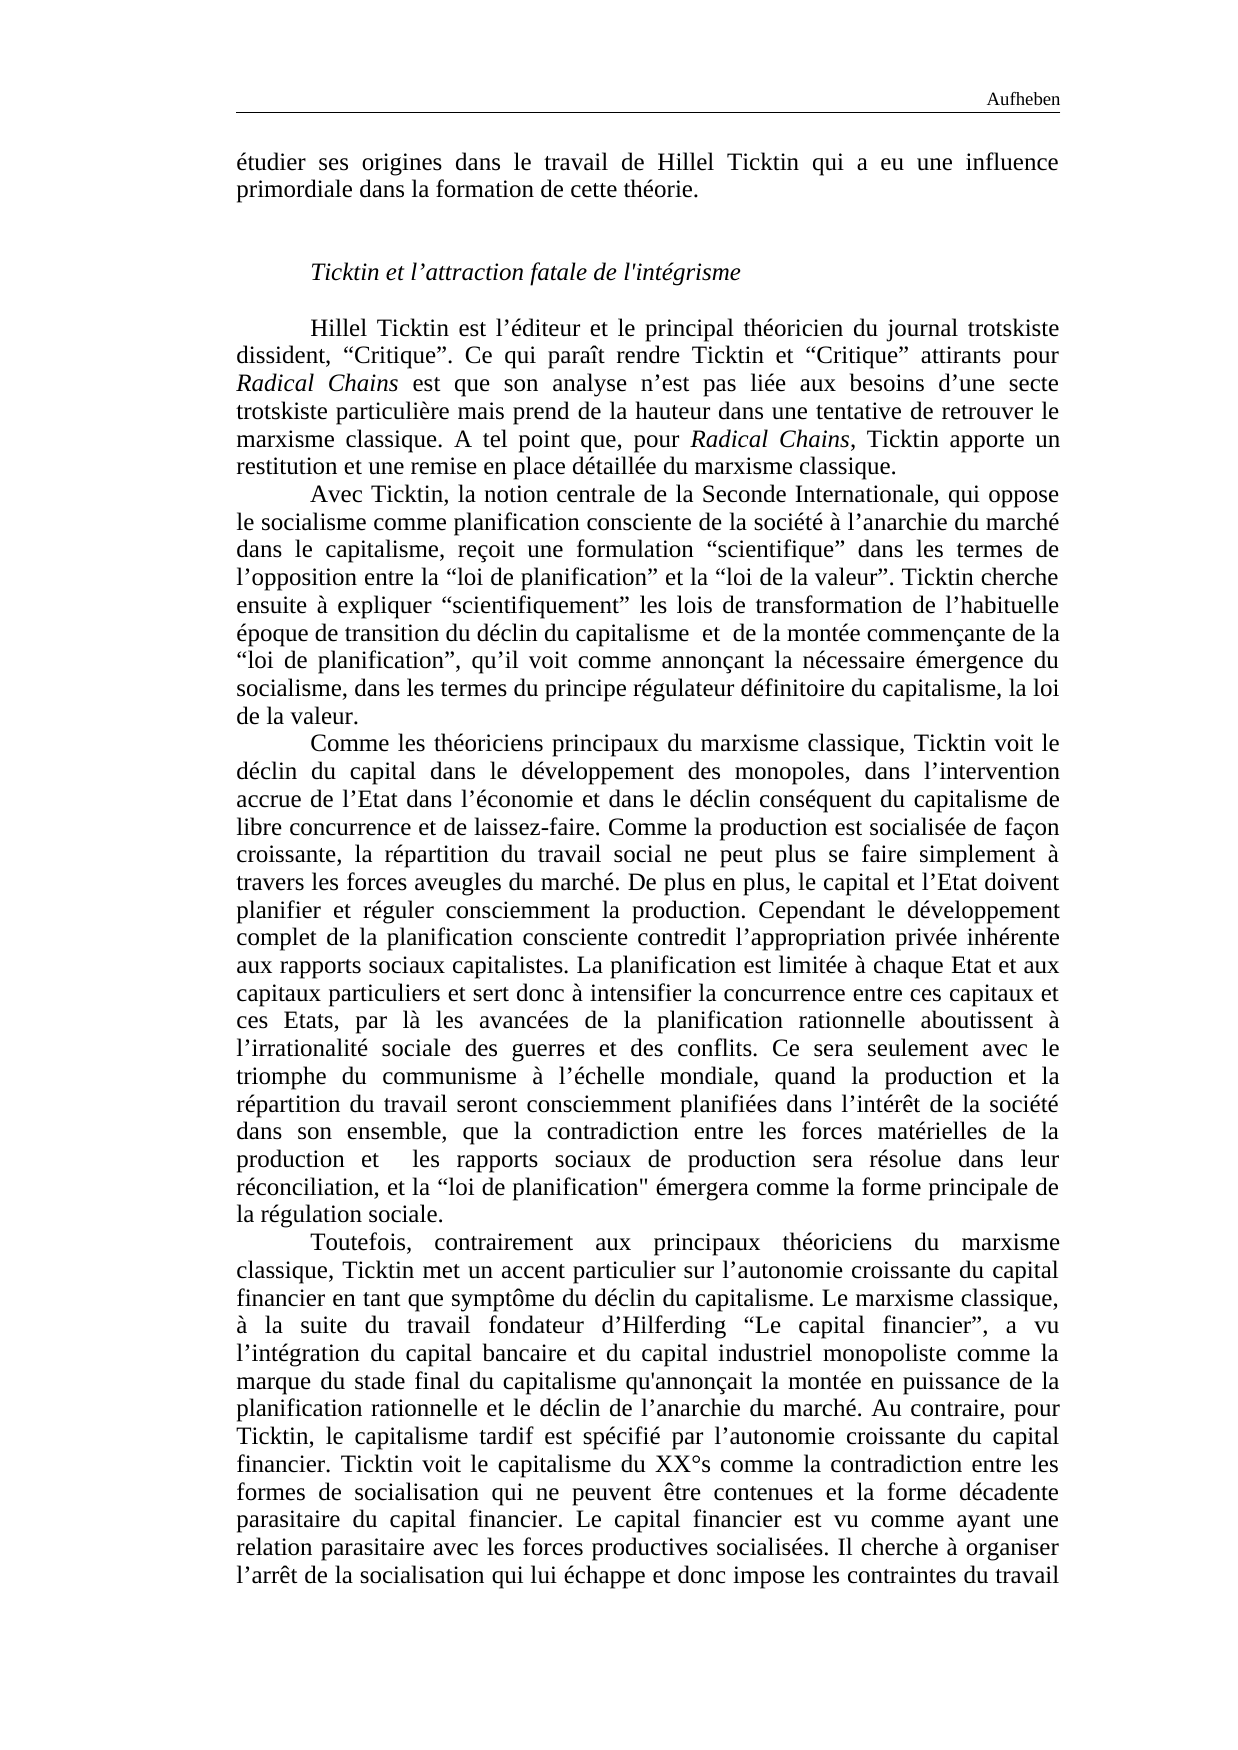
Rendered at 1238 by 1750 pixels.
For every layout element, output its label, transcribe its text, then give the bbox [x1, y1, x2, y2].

text Avec Ticktin, la notion centrale de la Seconde Internationale, qui oppose le socialisme comme planification consciente de la société à l’anarchie du marché dans le capitalisme, reçoit une formulation “scientifique” dans les termes de l’opposition entre la “loi de planification” et la “loi de la valeur”. Ticktin cherche ensuite à expliquer “scientifiquement” les lois de transformation de l’habituelle époque de transition du déclin du capitalisme et de la montée commençante de la “loi de planification”, qu’il voit comme annonçant la nécessaire émergence du socialisme, dans les termes du principe régulateur définitoire du capitalisme, la loi de la valeur. [236, 480, 1060, 729]
text Hillel Ticktin est l’éditeur et le principal théoricien du journal trotskiste dissident, “Critique”. Ce qui paraît rendre Ticktin et “Critique” attirants pour Radical Chains est que son analyse n’est pas liée aux besoins d’une secte trotskiste particulière mais prend de la hauteur dans une tentative de retrouver le marxisme classique. A tel point que, pour Radical Chains, Ticktin apporte un restitution et une remise en place détaillée du marxisme classique. [236, 314, 1060, 480]
text Comme les théoriciens principaux du marxisme classique, Ticktin voit le déclin du capital dans le développement des monopoles, dans l’intervention accrue de l’Etat dans l’économie et dans le déclin conséquent du capitalisme de libre concurrence et de laissez-faire. Comme la production est socialisée de façon croissante, la répartition du travail social ne peut plus se faire simplement à travers les forces aveugles du marché. De plus en plus, le capital et l’Etat doivent planifier et réguler consciemment la production. Cependant le développement complet de la planification consciente contredit l’appropriation privée inhérente aux rapports sociaux capitalistes. La planification est limitée à chaque Etat et aux capitaux particuliers et sert donc à intensifier la concurrence entre ces capitaux et ces Etats, par là les avancées de la planification rationnelle aboutissent à l’irrationalité sociale des guerres et des conflits. Ce sera seulement avec le triomphe du communisme à l’échelle mondiale, quand la production et la répartition du travail seront consciemment planifiées dans l’intérêt de la société dans son ensemble, que la contradiction entre les forces matérielles de la production et les rapports sociaux de production sera résolue dans leur réconciliation, et la “loi de planification" émergera comme la forme principale de la régulation sociale. [236, 729, 1060, 1228]
text étudier ses origines dans le travail de Hillel Ticktin qui a eu une influence primordiale dans la formation de cette théorie. [236, 148, 1060, 203]
text Toutefois, contrairement aux principaux théoriciens du marxisme classique, Ticktin met un accent particulier sur l’autonomie croissante du capital financier en tant que symptôme du déclin du capitalisme. Le marxisme classique, à la suite du travail fondateur d’Hilferding “Le capital financier”, a vu l’intégration du capital bancaire et du capital industriel monopoliste comme la marque du stade final du capitalisme qu'annonçait la montée en puissance de la planification rationnelle et le déclin de l’anarchie du marché. Au contraire, pour Ticktin, le capitalisme tardif est spécifié par l’autonomie croissante du capital financier. Ticktin voit le capitalisme du XX°s comme la contradiction entre les formes de socialisation qui ne peuvent être contenues et la forme décadente parasitaire du capital financier. Le capital financier est vu comme ayant une relation parasitaire avec les forces productives socialisées. Il cherche à organiser l’arrêt de la socialisation qui lui échappe et donc impose les contraintes du travail [236, 1228, 1060, 1588]
text Ticktin et l’attraction fatale de l'intégrisme [236, 258, 1060, 286]
